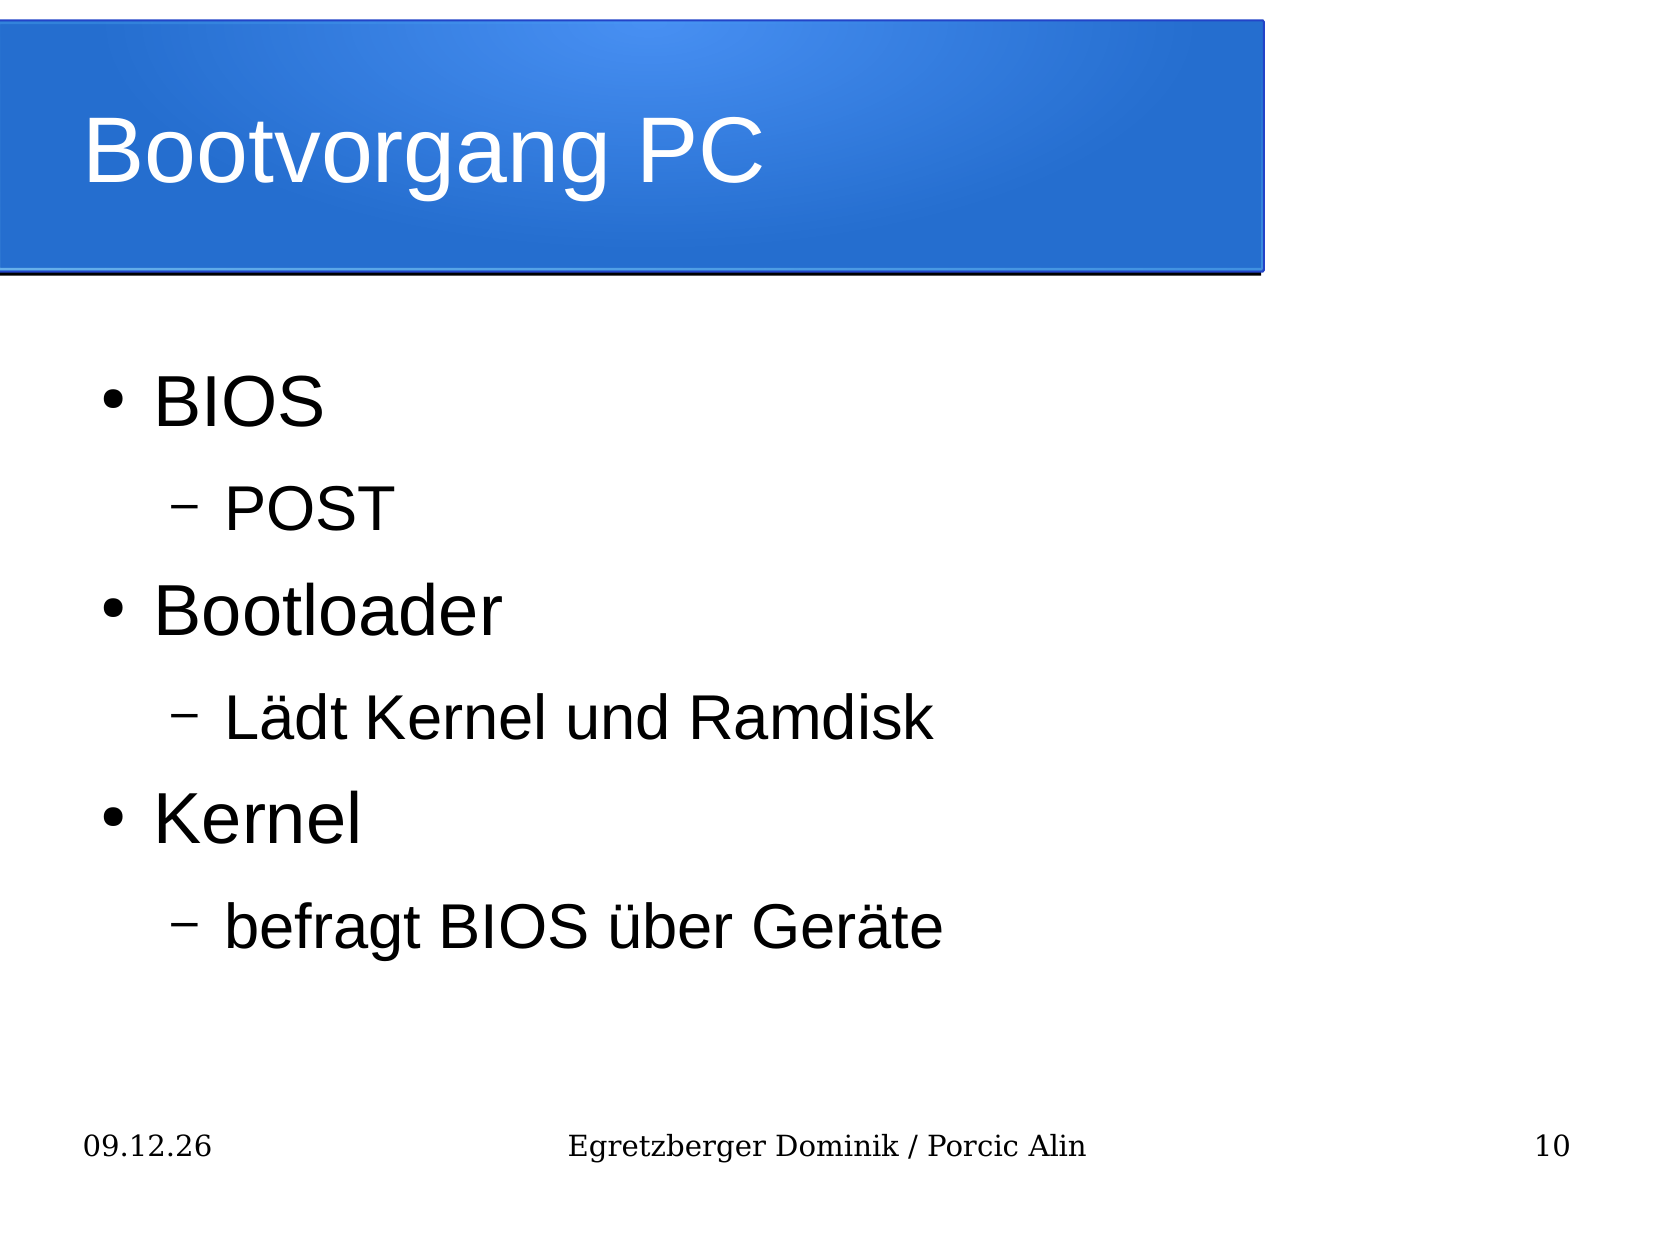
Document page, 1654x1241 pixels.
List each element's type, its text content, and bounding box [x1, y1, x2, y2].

title Bootvorgang PC [82, 47, 1235, 252]
list BIOS POST Bootloader Lädt Kernel und Ramdisk Kernel befragt BIOS über Geräte [82, 360, 1571, 1081]
